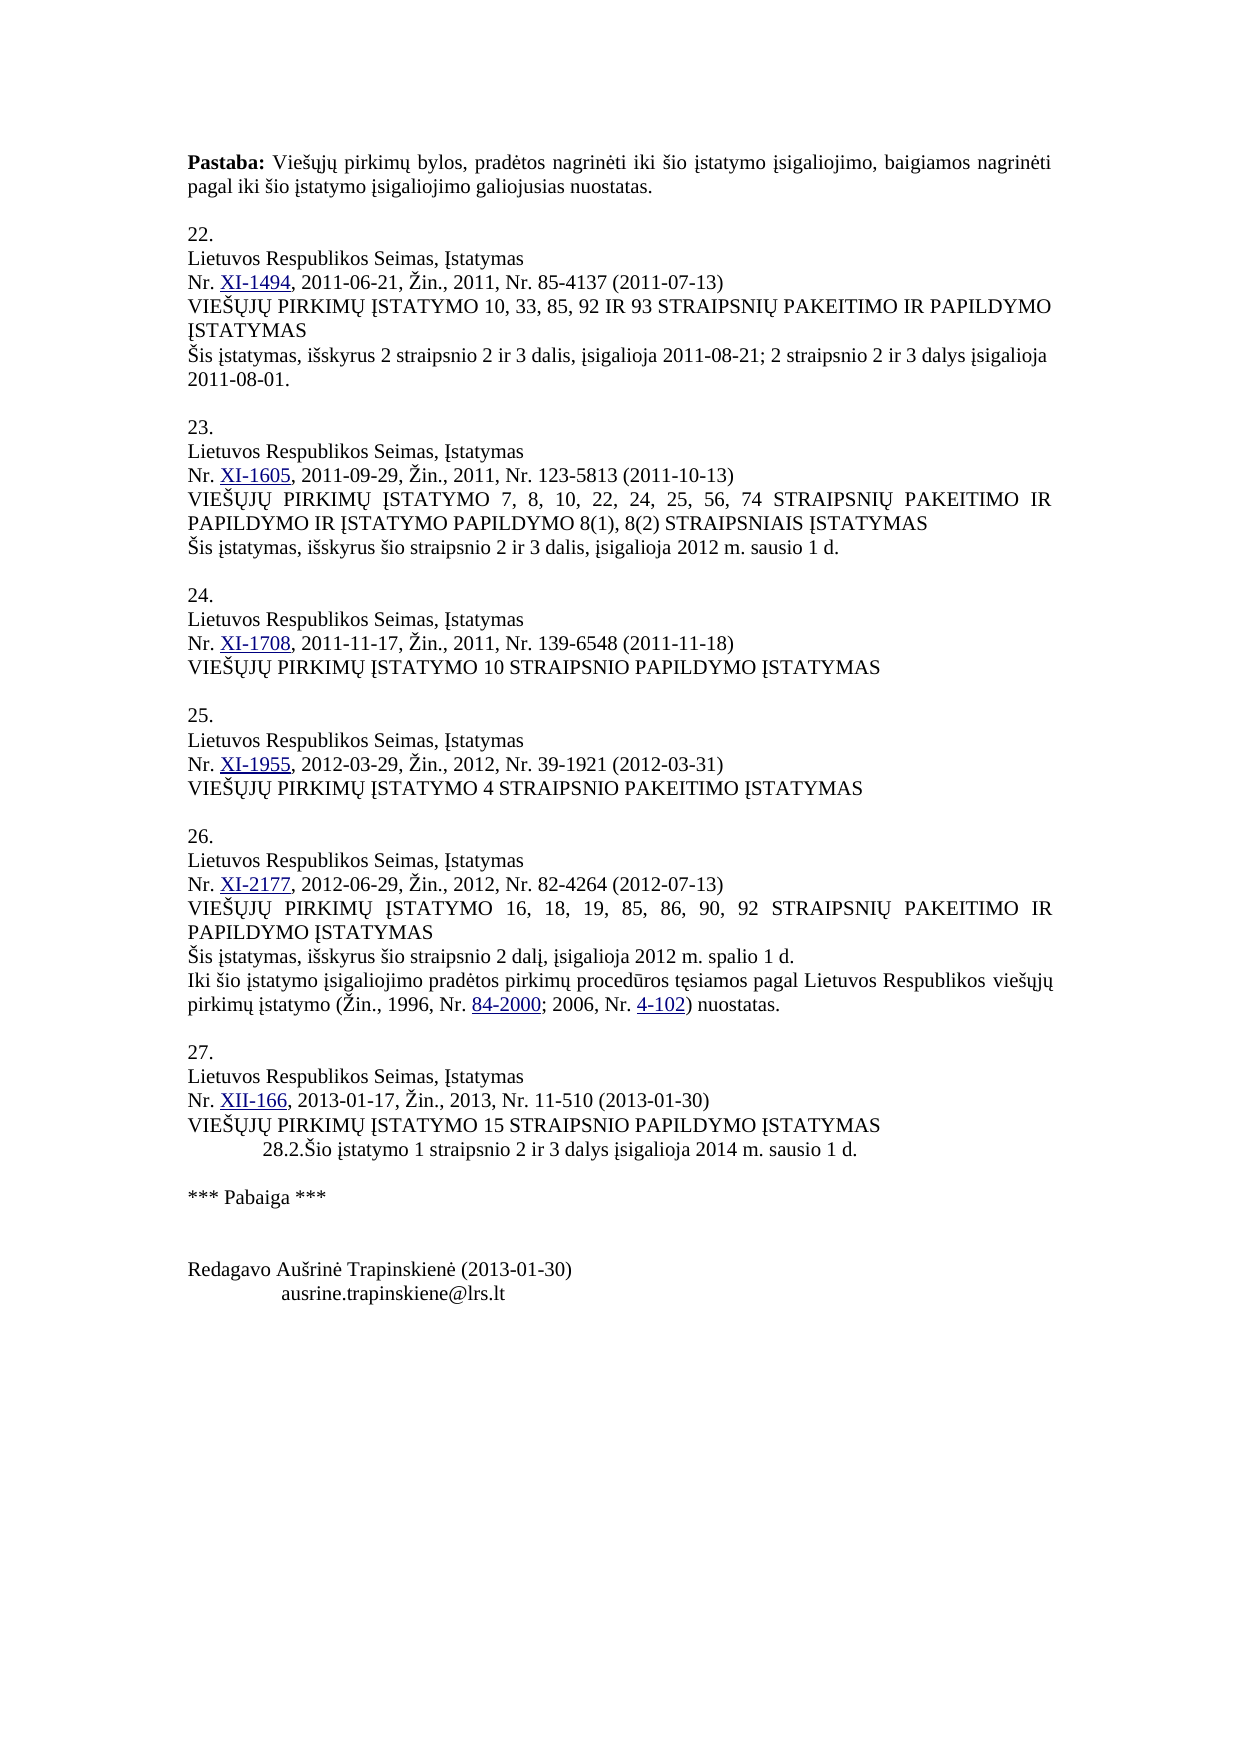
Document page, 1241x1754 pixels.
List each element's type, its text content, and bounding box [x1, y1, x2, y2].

text ausrine.trapinskiene@lrs.lt [187, 1281, 1053, 1305]
text *** Pabaiga *** [187, 1185, 1053, 1209]
text 24. [187, 583, 1053, 607]
text Lietuvos Respublikos Seimas, Įstatymas [187, 727, 1053, 752]
text Nr. XI-1955, 2012-03-29, Žin., 2012, Nr. 39-1921 (2012-03-31) [187, 752, 1053, 776]
subtitle Šio įstatymo 1 straipsnio 2 ir 3 dalys įsigalioja 2014 m. sausio 1 d. [187, 1137, 1053, 1161]
text Redagavo Aušrinė Trapinskienė (2013-01-30) [187, 1257, 1053, 1281]
text Nr. XI-1494, 2011-06-21, Žin., 2011, Nr. 85-4137 (2011-07-13) [187, 270, 1053, 294]
text Lietuvos Respublikos Seimas, Įstatymas [187, 848, 1053, 872]
text Lietuvos Respublikos Seimas, Įstatymas [187, 246, 1053, 270]
text Iki šio įstatymo įsigaliojimo pradėtos pirkimų procedūros tęsiamos pagal Lietuvos Respublikos viešųjų pirkimų įstatymo (Žin., 1996, Nr. 84-2000; 2006, Nr. 4-102) nuostatas. [187, 968, 1053, 1016]
text 22. [187, 222, 1053, 246]
text 27. [187, 1040, 1053, 1064]
text Lietuvos Respublikos Seimas, Įstatymas [187, 607, 1053, 631]
text VIEŠŲJŲ PIRKIMŲ ĮSTATYMO 4 STRAIPSNIO PAKEITIMO ĮSTATYMAS [187, 776, 1053, 800]
text VIEŠŲJŲ PIRKIMŲ ĮSTATYMO 7, 8, 10, 22, 24, 25, 56, 74 STRAIPSNIŲ PAKEITIMO IR PAPILDYMO IR ĮSTATYMO PAPILDYMO 8(1), 8(2) STRAIPSNIAIS ĮSTATYMAS [187, 487, 1053, 535]
text Lietuvos Respublikos Seimas, Įstatymas [187, 1064, 1053, 1088]
text VIEŠŲJŲ PIRKIMŲ ĮSTATYMO 10, 33, 85, 92 IR 93 STRAIPSNIŲ PAKEITIMO IR PAPILDYMO ĮSTATYMAS [187, 294, 1053, 342]
text Šis įstatymas, išskyrus šio straipsnio 2 dalį, įsigalioja 2012 m. spalio 1 d. [187, 944, 1053, 968]
text 23. [187, 415, 1053, 439]
text Šis įstatymas, išskyrus 2 straipsnio 2 ir 3 dalis, įsigalioja 2011-08-21; 2 straipsnio 2 ir 3 dalys įsigalioja 2011-08-01. [187, 342, 1053, 391]
text Nr. XI-1605, 2011-09-29, Žin., 2011, Nr. 123-5813 (2011-10-13) [187, 463, 1053, 487]
text 25. [187, 703, 1053, 727]
text Lietuvos Respublikos Seimas, Įstatymas [187, 439, 1053, 463]
text Pastaba: Viešųjų pirkimų bylos, pradėtos nagrinėti iki šio įstatymo įsigaliojimo, baigiamos nagrinėti pagal iki šio įstatymo įsigaliojimo galiojusias nuostatas. [187, 150, 1053, 198]
text VIEŠŲJŲ PIRKIMŲ ĮSTATYMO 10 STRAIPSNIO PAPILDYMO ĮSTATYMAS [187, 655, 1053, 679]
text Nr. XII-166, 2013-01-17, Žin., 2013, Nr. 11-510 (2013-01-30) [187, 1088, 1053, 1112]
text VIEŠŲJŲ PIRKIMŲ ĮSTATYMO 15 STRAIPSNIO PAPILDYMO ĮSTATYMAS [187, 1112, 1053, 1137]
text VIEŠŲJŲ PIRKIMŲ ĮSTATYMO 16, 18, 19, 85, 86, 90, 92 STRAIPSNIŲ PAKEITIMO IR PAPILDYMO ĮSTATYMAS [187, 896, 1053, 944]
text Nr. XI-1708, 2011-11-17, Žin., 2011, Nr. 139-6548 (2011-11-18) [187, 631, 1053, 655]
text Šis įstatymas, išskyrus šio straipsnio 2 ir 3 dalis, įsigalioja 2012 m. sausio 1 d. [187, 535, 1053, 559]
text Nr. XI-2177, 2012-06-29, Žin., 2012, Nr. 82-4264 (2012-07-13) [187, 872, 1053, 896]
text 26. [187, 824, 1053, 848]
